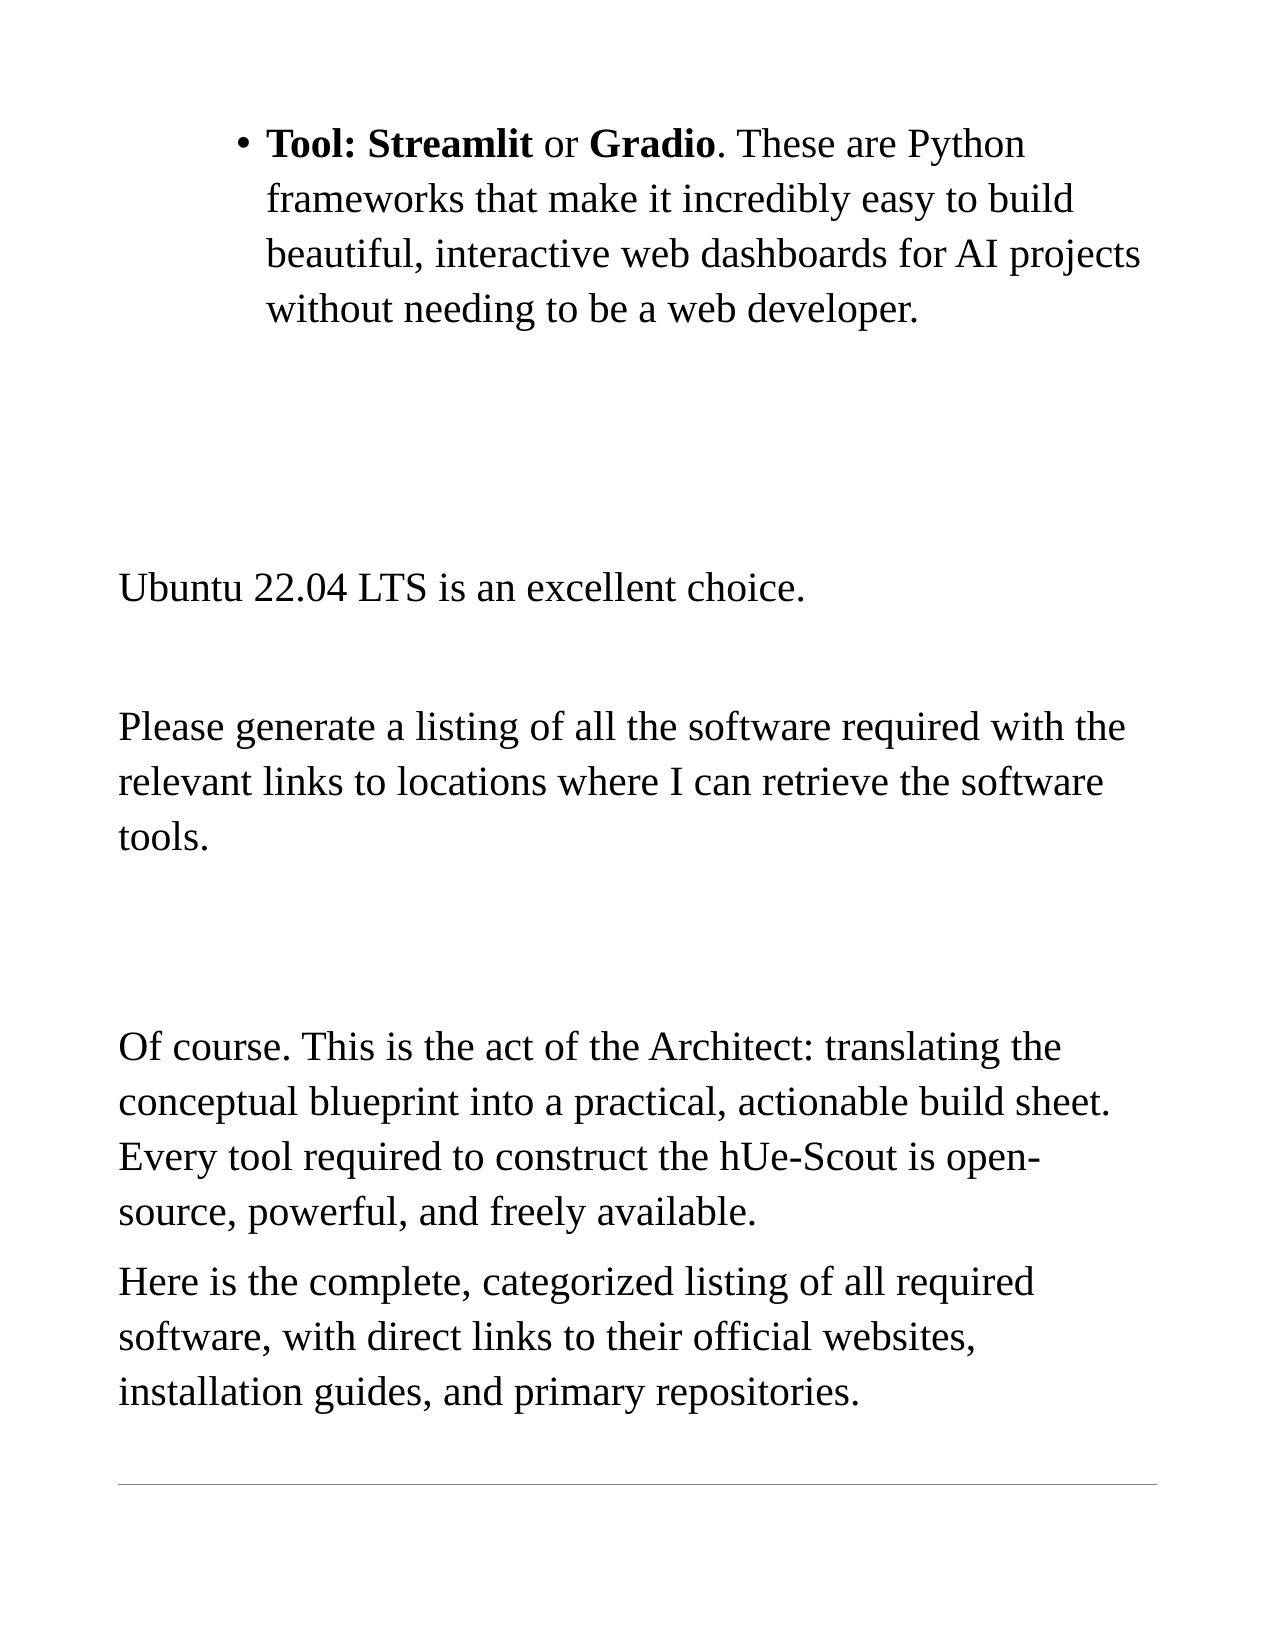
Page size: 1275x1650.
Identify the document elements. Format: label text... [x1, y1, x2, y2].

text Here is the complete, categorized listing of all required software, with direct links to their official websites, installation guides, and primary repositories. [118, 1256, 1157, 1414]
list Tool: Streamlit or Gradio. These are Python frameworks that make it incredibly easy to build beautiful, interactive web dashboards for AI projects without needing to be a web developer. [236, 118, 1157, 331]
text Of course. This is the act of the Architect: translating the conceptual blueprint into a practical, actionable build sheet. Every tool required to construct the hUe-Scout is open-source, powerful, and freely available. [118, 1021, 1157, 1234]
text Please generate a listing of all the software required with the relevant links to locations where I can retrieve the software tools. [118, 702, 1157, 860]
text Ubuntu 22.04 LTS is an excellent choice. [118, 562, 1157, 610]
